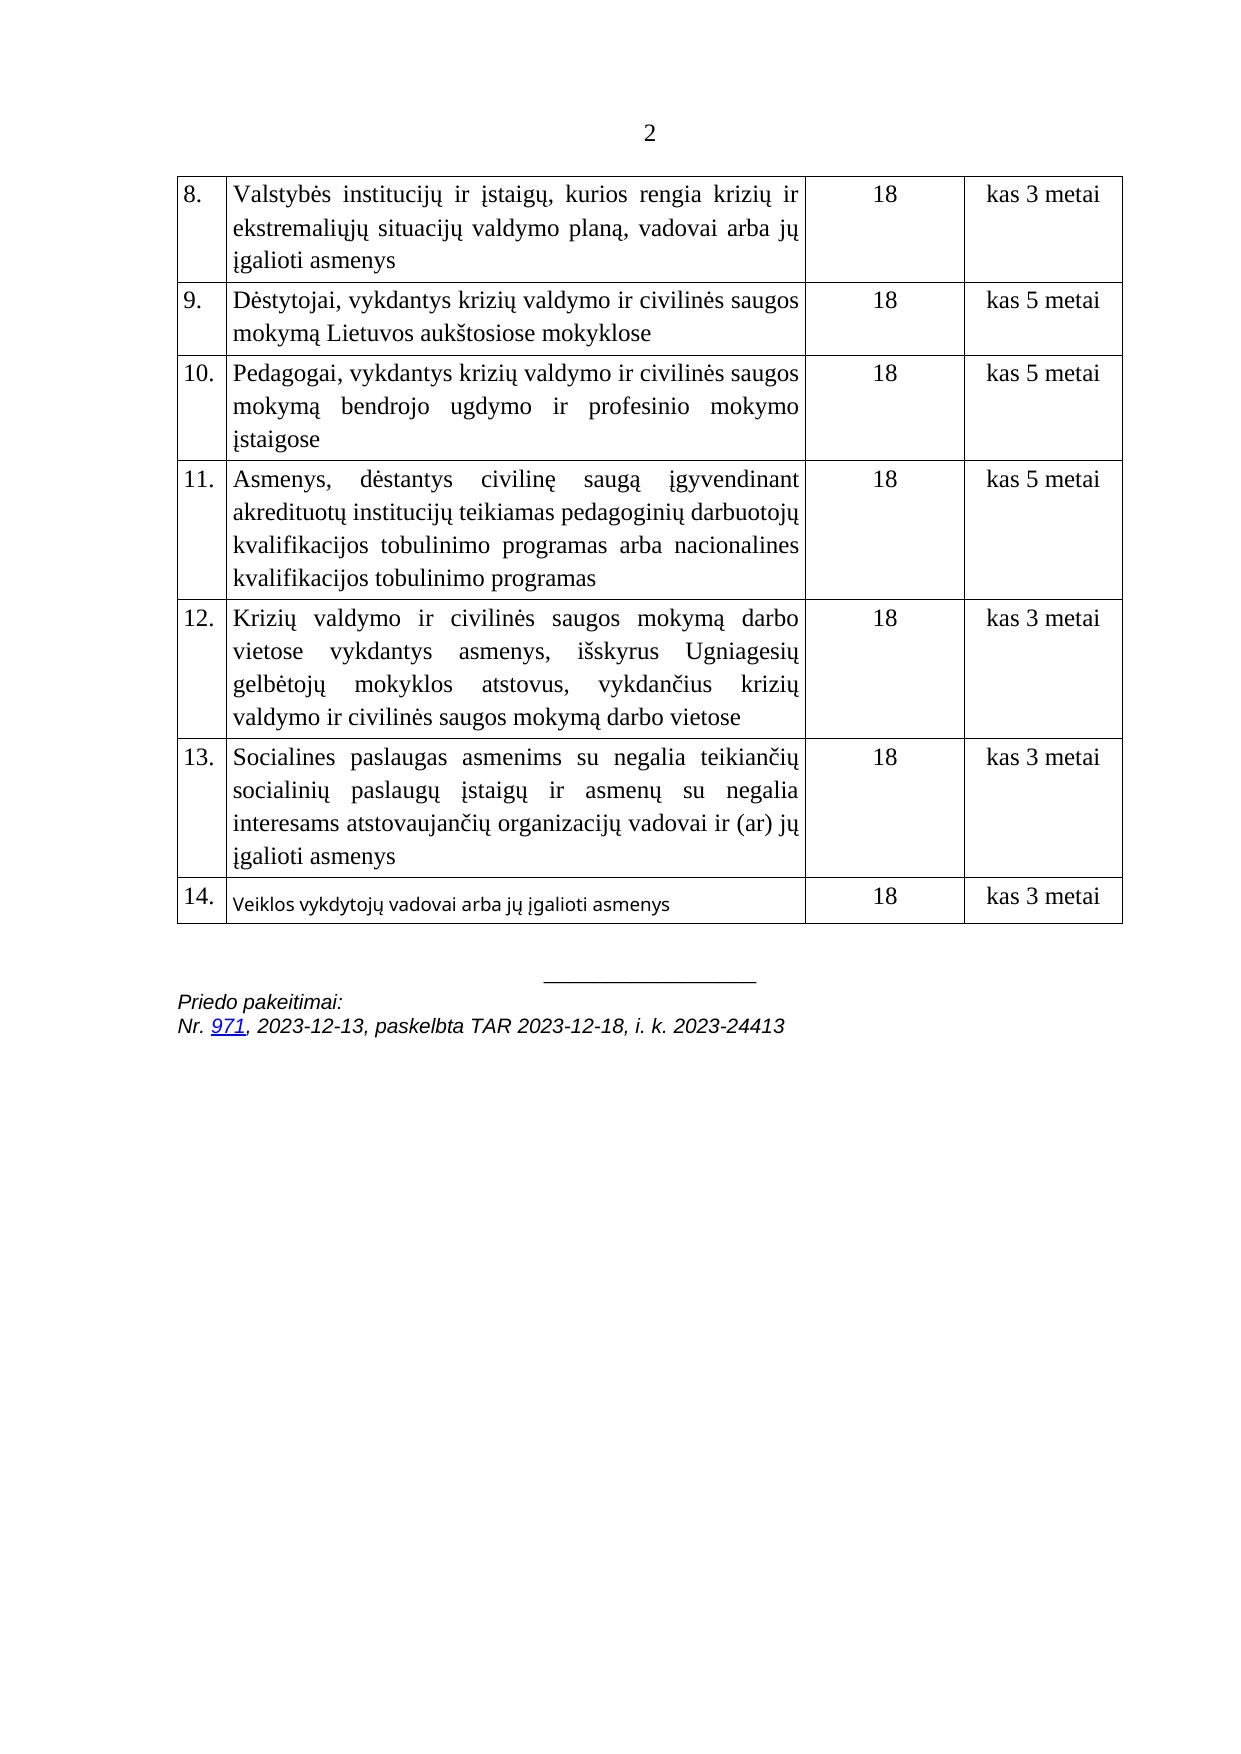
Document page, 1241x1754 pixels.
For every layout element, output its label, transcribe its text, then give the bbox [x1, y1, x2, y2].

table_cell 9. [178, 283, 226, 354]
table_cell 14. [178, 878, 226, 922]
table_cell Asmenys, dėstantys civilinę saugą įgyvendinant akredituotų institucijų teikiamas pedagoginių darbuotojų kvalifikacijos tobulinimo programas arba nacionalines kvalifikacijos tobulinimo programas [227, 461, 805, 599]
table_cell 18 [806, 283, 964, 354]
table_cell 18 [806, 461, 964, 599]
table_cell 13. [178, 739, 226, 877]
table_cell 8. [178, 177, 226, 282]
table_cell kas 5 metai [965, 461, 1122, 599]
table_cell 18 [806, 600, 964, 738]
text _________________ [177, 957, 1122, 985]
table_cell Pedagogai, vykdantys krizių valdymo ir civilinės saugos mokymą bendrojo ugdymo ir profesinio mokymo įstaigose [227, 356, 805, 460]
table_cell kas 3 metai [965, 878, 1122, 922]
table_cell 10. [178, 356, 226, 460]
table_cell Valstybės institucijų ir įstaigų, kurios rengia krizių ir ekstremaliųjų situacijų valdymo planą, vadovai arba jų įgalioti asmenys [227, 177, 805, 282]
table_cell Veiklos vykdytojų vadovai arba jų įgalioti asmenys [227, 878, 805, 922]
text Priedo pakeitimai: [177, 989, 1122, 1013]
table_cell kas 3 metai [965, 600, 1122, 738]
table_cell 18 [806, 177, 964, 282]
table_cell Krizių valdymo ir civilinės saugos mokymą darbo vietose vykdantys asmenys, išskyrus Ugniagesių gelbėtojų mokyklos atstovus, vykdančius krizių valdymo ir civilinės saugos mokymą darbo vietose [227, 600, 805, 738]
table_cell 18 [806, 356, 964, 460]
table_cell kas 5 metai [965, 356, 1122, 460]
table_cell Socialines paslaugas asmenims su negalia teikiančių socialinių paslaugų įstaigų ir asmenų su negalia interesams atstovaujančių organizacijų vadovai ir (ar) jų įgalioti asmenys [227, 739, 805, 877]
table_cell 18 [806, 878, 964, 922]
text Nr. 971, 2023-12-13, paskelbta TAR 2023-12-18, i. k. 2023-24413 [177, 1013, 1122, 1037]
table_cell kas 5 metai [965, 283, 1122, 354]
table_cell 11. [178, 461, 226, 599]
table_cell 12. [178, 600, 226, 738]
table_cell Dėstytojai, vykdantys krizių valdymo ir civilinės saugos mokymą Lietuvos aukštosiose mokyklose [227, 283, 805, 354]
table_cell kas 3 metai [965, 739, 1122, 877]
table_cell kas 3 metai [965, 177, 1122, 282]
table_cell 18 [806, 739, 964, 877]
